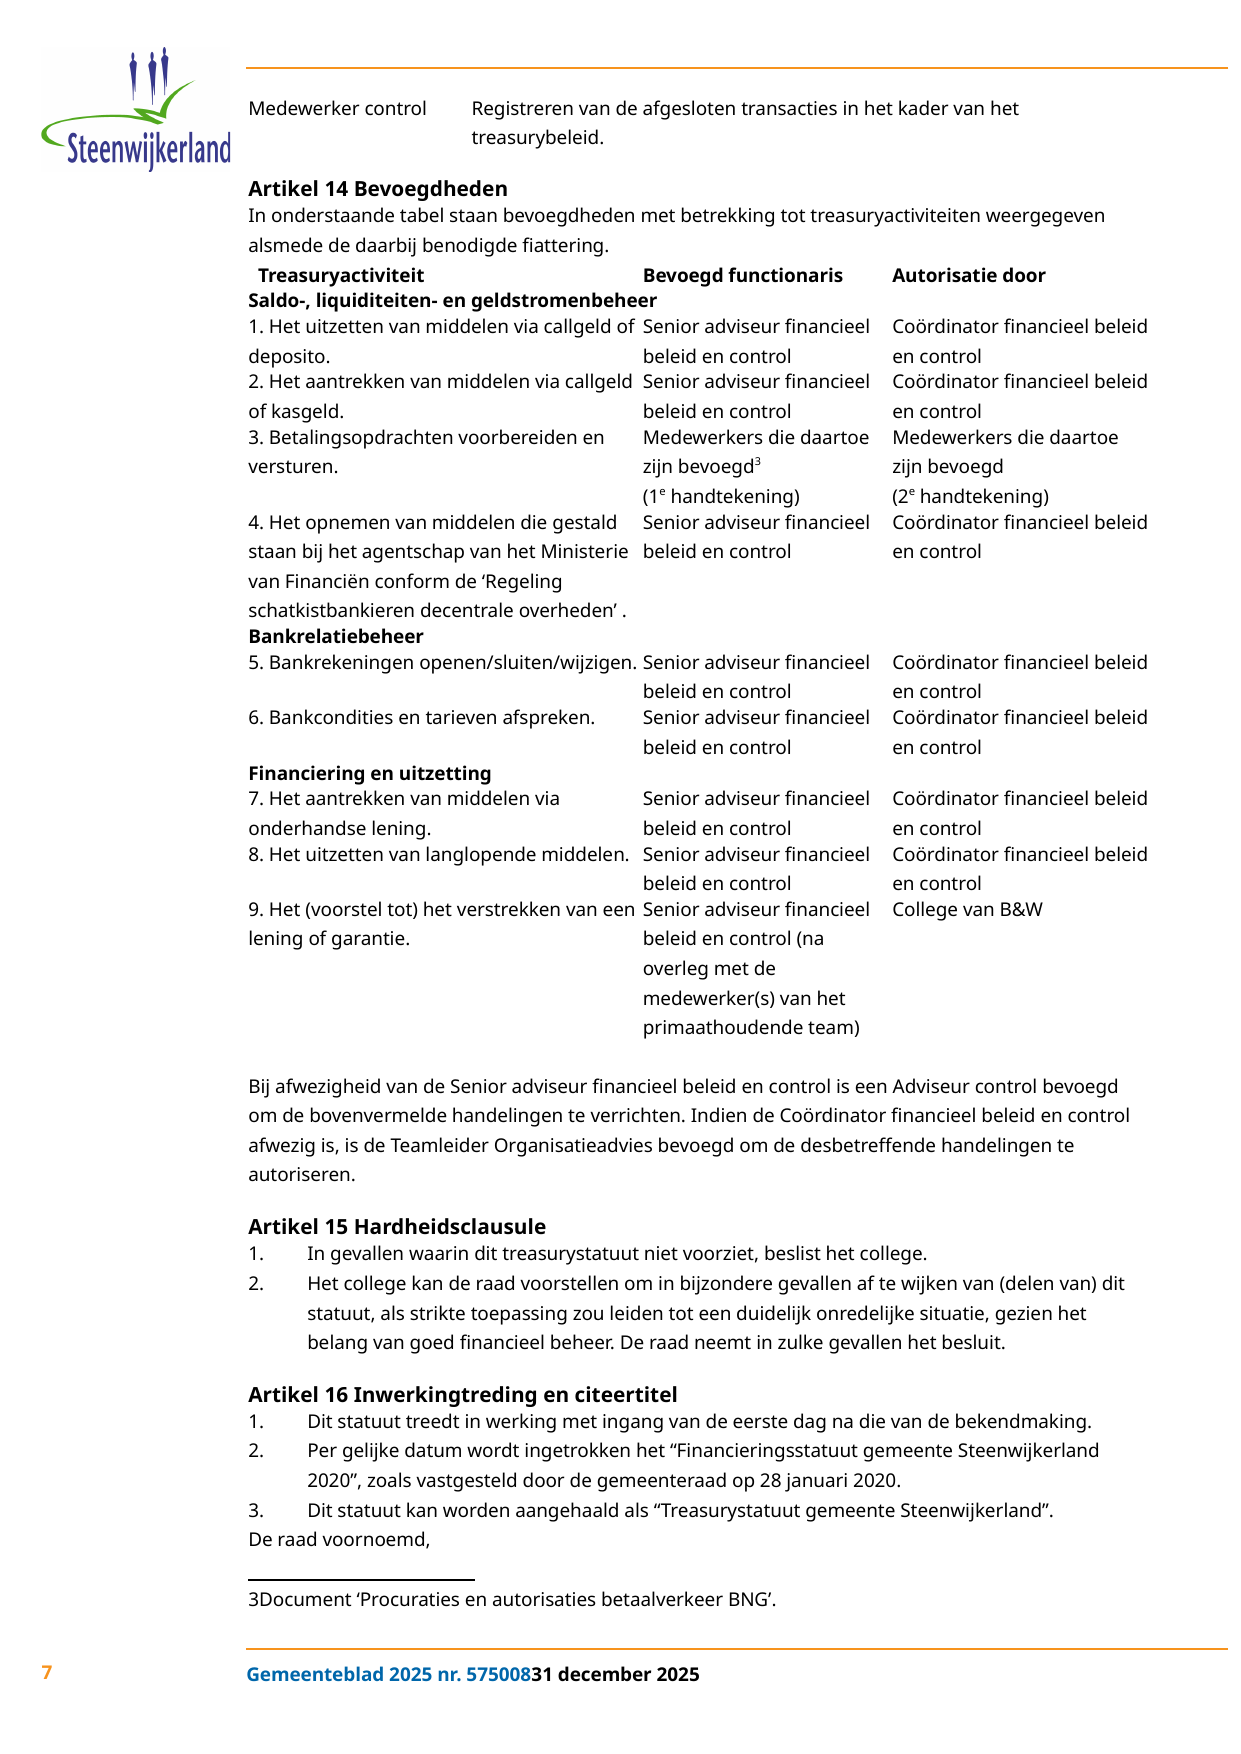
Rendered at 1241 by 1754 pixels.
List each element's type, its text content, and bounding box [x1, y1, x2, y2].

list In gevallen waarin dit treasurystatuut niet voorziet, beslist het college. [248, 1241, 1152, 1266]
text Bij afwezigheid van de Senior adviseur financieel beleid en control is een Adviseur control bevoegd om de bovenvermelde handelingen te verrichten. Indien de Coördinator financieel beleid en control afwezig is, is de Teamleider Organisatieadvies bevoegd om de desbetreffende handelingen te autoriseren. [248, 1073, 1152, 1187]
table_cell Senior adviseur financieel beleid en control [643, 313, 892, 369]
text Artikel 15 Hardheidsclausule [248, 1212, 1152, 1241]
list Het college kan de raad voorstellen om in bijzondere gevallen af te wijken van (delen van) dit statuut, als strikte toepassing zou leiden tot een duidelijk onredelijke situatie, gezien het belang van goed financieel beheer. De raad neemt in zulke gevallen het besluit. [248, 1270, 1152, 1355]
table_cell Senior adviseur financieel beleid en control (na overleg met de medewerker(s) van het primaathoudende team) [643, 896, 892, 1040]
table_cell 3. Betalingsopdrachten voorbereiden en versturen. [248, 424, 643, 509]
table_cell 9. Het (voorstel tot) het verstrekken van een lening of garantie. [248, 896, 643, 1040]
table_cell Senior adviseur financieel beleid en control [643, 649, 892, 704]
table_cell Coördinator financieel beleid en control [892, 369, 1152, 424]
table_cell Coördinator financieel beleid en control [892, 313, 1152, 369]
list Dit statuut kan worden aangehaald als “Treasurystatuut gemeente Steenwijkerland”. [248, 1497, 1152, 1523]
table_cell 2. Het aantrekken van middelen via callgeld of kasgeld. [248, 369, 643, 424]
table_cell Medewerker control [248, 95, 471, 150]
table_cell 5. Bankrekeningen openen/sluiten/wijzigen. [248, 649, 643, 704]
picture [41, 47, 231, 172]
list Per gelijke datum wordt ingetrokken het “Financieringsstatuut gemeente Steenwijkerland 2020”, zoals vastgesteld door de gemeenteraad op 28 januari 2020. [248, 1438, 1152, 1493]
table_cell Coördinator financieel beleid en control [892, 649, 1152, 704]
table_cell Bankrelatiebeheer [248, 623, 1152, 649]
table_cell 8. Het uitzetten van langlopende middelen. [248, 841, 643, 896]
list Dit statuut treedt in werking met ingang van de eerste dag na die van de bekendmaking. [248, 1408, 1152, 1434]
table_cell Registreren van de afgesloten transacties in het kader van het treasurybeleid. [471, 95, 1152, 150]
table_cell Coördinator financieel beleid en control [892, 704, 1152, 760]
table_cell Saldo-, liquiditeiten- en geldstromenbeheer [248, 288, 1152, 313]
text In onderstaande tabel staan bevoegdheden met betrekking tot treasuryactiviteiten weergegeven alsmede de daarbij benodigde fiattering. [248, 203, 1152, 258]
table_cell Coördinator financieel beleid en control [892, 841, 1152, 896]
text Artikel 14 Bevoegdheden [248, 174, 1152, 203]
table_cell Coördinator financieel beleid en control [892, 509, 1152, 623]
table_cell 1. Het uitzetten van middelen via callgeld of deposito. [248, 313, 643, 369]
text Artikel 16 Inwerkingtreding en citeertitel [248, 1380, 1152, 1408]
table_cell Senior adviseur financieel beleid en control [643, 509, 892, 623]
table_header Treasuryactiviteit [248, 262, 643, 288]
table_cell Senior adviseur financieel beleid en control [643, 704, 892, 760]
table_cell Medewerkers die daartoe zijn bevoegd (1e handtekening) [643, 424, 892, 509]
table_cell 6. Bankcondities en tarieven afspreken. [248, 704, 643, 760]
table_cell College van B&W [892, 896, 1152, 1040]
table_cell Senior adviseur financieel beleid en control [643, 369, 892, 424]
table_header Bevoegd functionaris [643, 262, 892, 288]
table_cell Medewerkers die daartoe zijn bevoegd (2e handtekening) [892, 424, 1152, 509]
text De raad voornoemd, [248, 1526, 1152, 1552]
table_header Autorisatie door [892, 262, 1152, 288]
table_cell 4. Het opnemen van middelen die gestald staan bij het agentschap van het Ministerie van Financiën conform de ‘Regeling schatkistbankieren decentrale overheden’ . [248, 509, 643, 623]
table_cell Financiering en uitzetting [248, 760, 1152, 785]
table_cell Coördinator financieel beleid en control [892, 785, 1152, 841]
table_cell Senior adviseur financieel beleid en control [643, 841, 892, 896]
table_cell 7. Het aantrekken van middelen via onderhandse lening. [248, 785, 643, 841]
table_cell Senior adviseur financieel beleid en control [643, 785, 892, 841]
